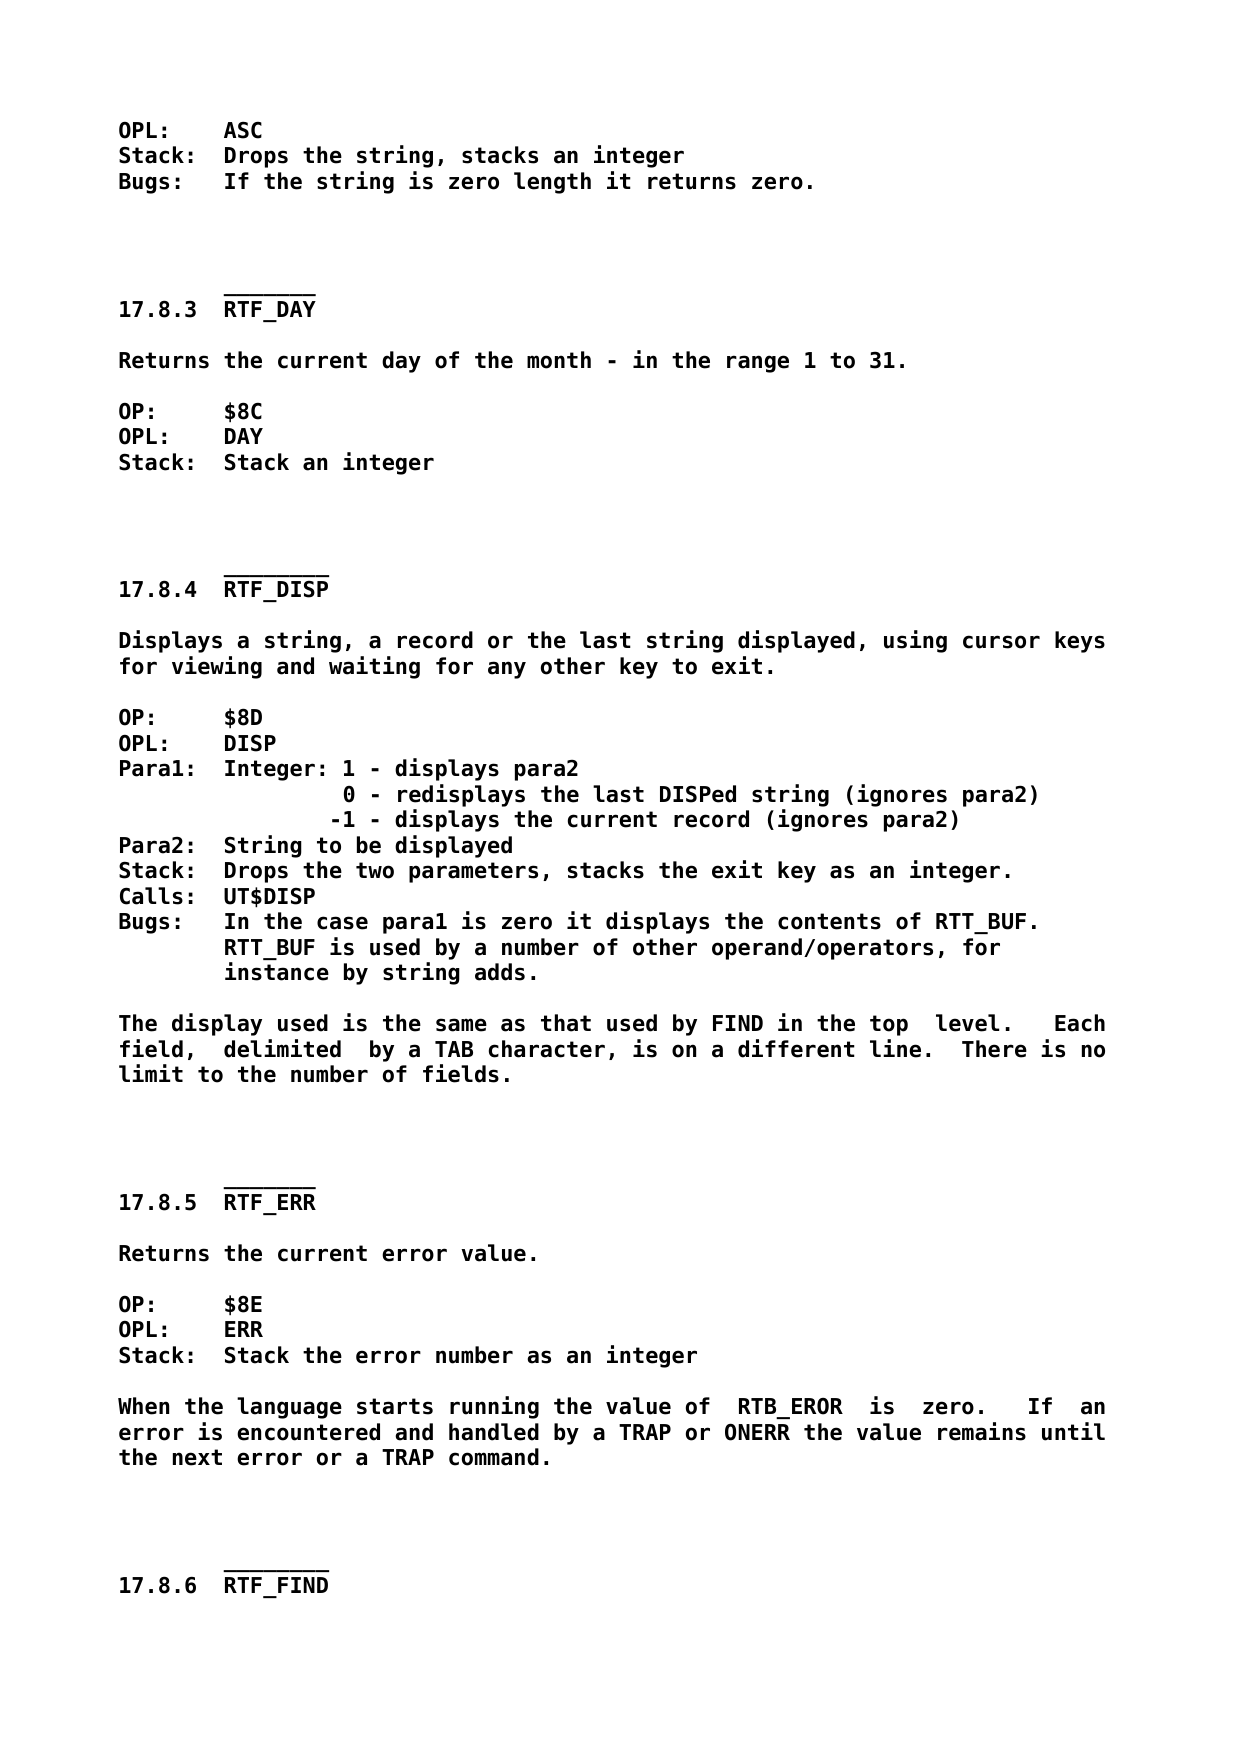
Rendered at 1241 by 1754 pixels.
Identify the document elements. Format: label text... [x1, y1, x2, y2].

text OPL: DISP [118, 731, 1122, 756]
text Bugs: If the string is zero length it returns zero. [118, 169, 1122, 195]
text error is encountered and handled by a TRAP or ONERR the value remains until [118, 1420, 1122, 1445]
text OP: $8E [118, 1292, 1122, 1318]
text OPL: ERR [118, 1318, 1122, 1343]
text 0 - redisplays the last DISPed string (ignores para2) [118, 782, 1122, 807]
text Returns the current error value. [118, 1241, 1122, 1267]
text -1 - displays the current record (ignores para2) [118, 807, 1122, 833]
text OPL: DAY [118, 424, 1122, 450]
text Stack: Stack an integer [118, 450, 1122, 475]
text ________ [118, 1547, 1122, 1573]
text Stack: Drops the two parameters, stacks the exit key as an integer. [118, 858, 1122, 884]
text 17.8.6 RTF_FIND [118, 1573, 1122, 1598]
text 17.8.5 RTF_ERR [118, 1190, 1122, 1216]
text Displays a string, a record or the last string displayed, using cursor keys [118, 628, 1122, 654]
text OP: $8C [118, 399, 1122, 424]
text The display used is the same as that used by FIND in the top level. Each [118, 1011, 1122, 1037]
text Para1: Integer: 1 - displays para2 [118, 756, 1122, 782]
text for viewing and waiting for any other key to exit. [118, 654, 1122, 679]
text limit to the number of fields. [118, 1062, 1122, 1088]
text Calls: UT$DISP [118, 884, 1122, 909]
text Bugs: In the case para1 is zero it displays the contents of RTT_BUF. [118, 909, 1122, 935]
text OP: $8D [118, 705, 1122, 731]
text Stack: Stack the error number as an integer [118, 1343, 1122, 1369]
text ________ [118, 552, 1122, 577]
text When the language starts running the value of RTB_EROR is zero. If an [118, 1394, 1122, 1420]
text _______ [118, 271, 1122, 297]
text Para2: String to be displayed [118, 833, 1122, 858]
text field, delimited by a TAB character, is on a different line. There is no [118, 1037, 1122, 1062]
text Stack: Drops the string, stacks an integer [118, 144, 1122, 169]
text RTT_BUF is used by a number of other operand/operators, for [118, 935, 1122, 960]
text OPL: ASC [118, 118, 1122, 144]
text 17.8.3 RTF_DAY [118, 297, 1122, 322]
text Returns the current day of the month - in the range 1 to 31. [118, 348, 1122, 373]
text _______ [118, 1164, 1122, 1190]
text 17.8.4 RTF_DISP [118, 577, 1122, 603]
text instance by string adds. [118, 960, 1122, 986]
text the next error or a TRAP command. [118, 1445, 1122, 1471]
